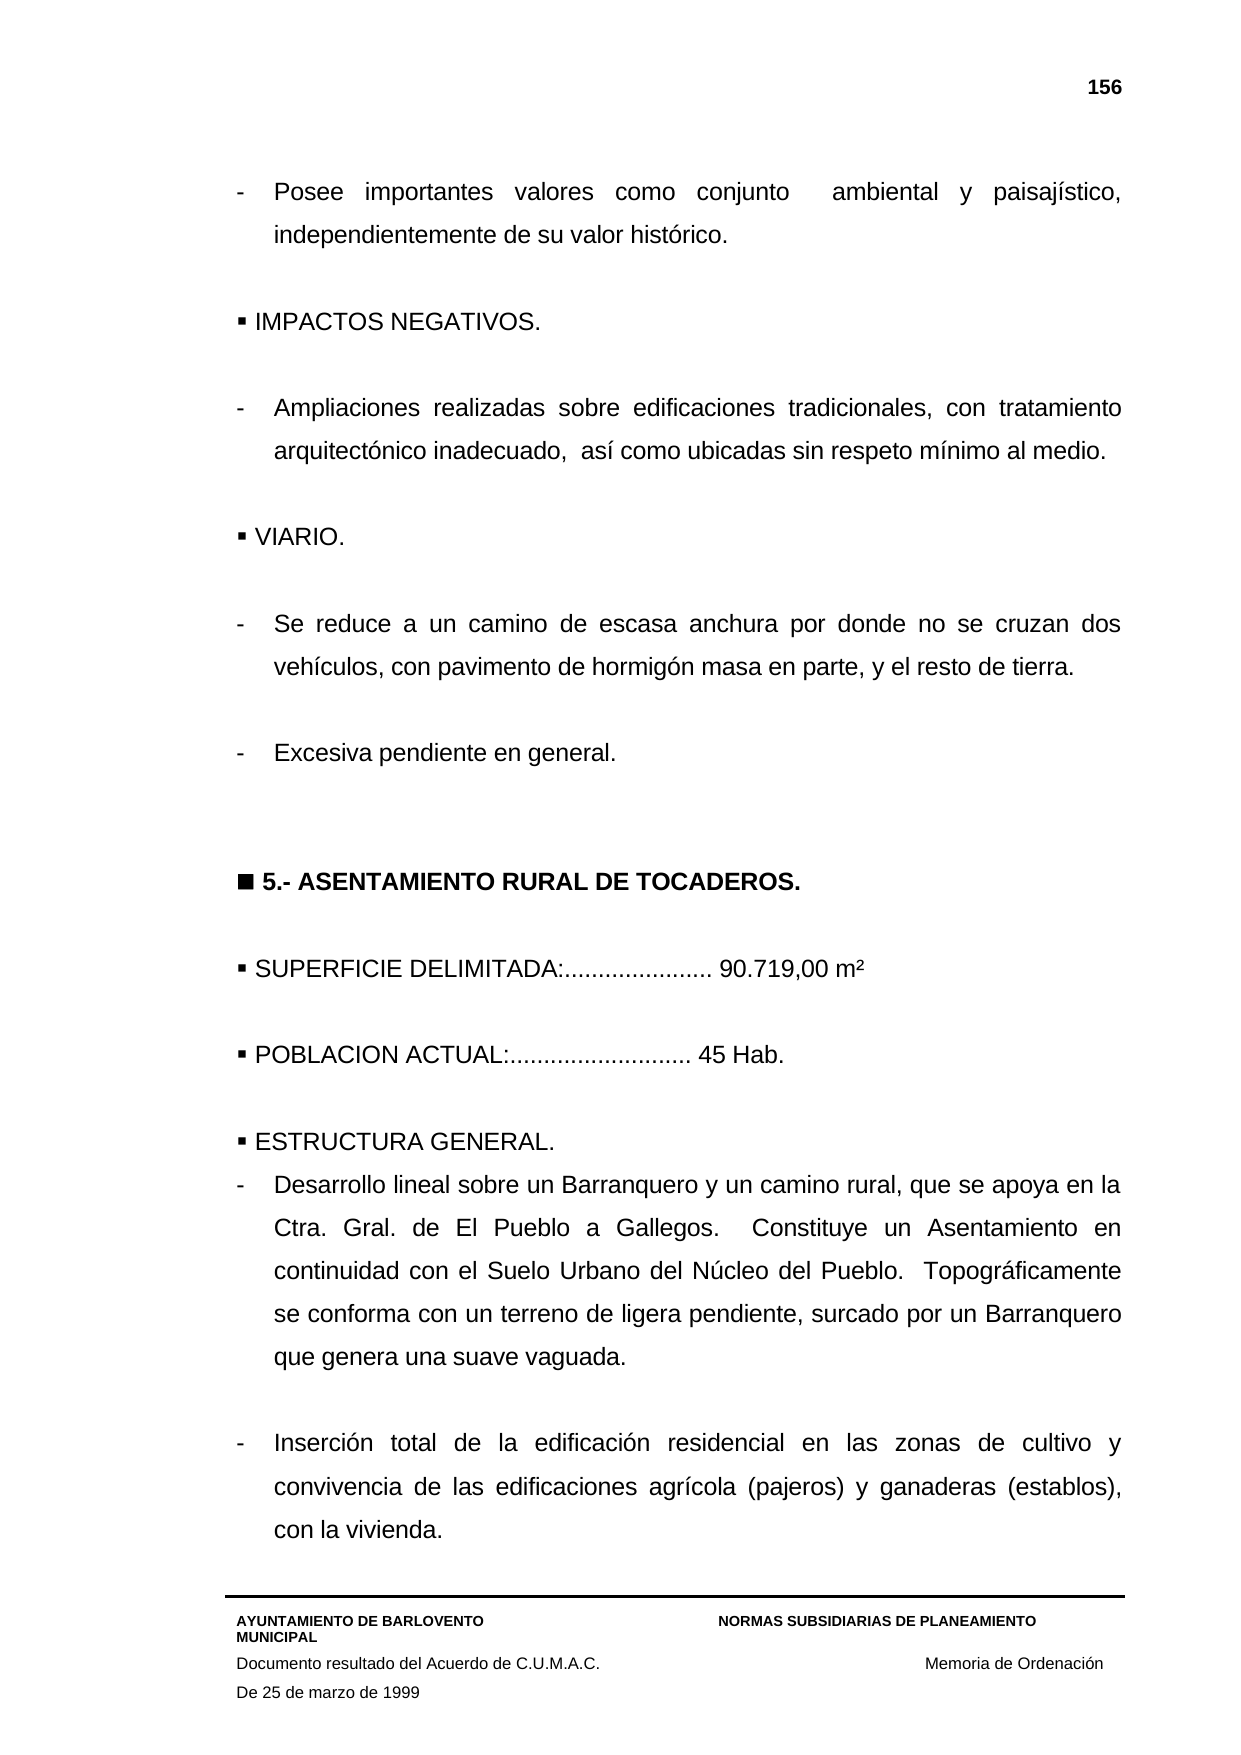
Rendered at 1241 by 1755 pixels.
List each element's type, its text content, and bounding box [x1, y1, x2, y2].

text  SUPERFICIE DELIMITADA:...................... 90.719,00 m² [236, 954, 1122, 983]
list Excesiva pendiente en general. [236, 738, 1122, 767]
list Desarrollo lineal sobre un Barranquero y un camino rural, que se apoya en la Ctra. Gral. de El Pueblo a Gallegos. Constituye un Asentamiento en continuidad con el Suelo Urbano del Núcleo del Pueblo. Topográficamente se conforma con un terreno de ligera pendiente, surcado por un Barranquero que genera una suave vaguada. [236, 1170, 1122, 1371]
text  POBLACION ACTUAL:........................... 45 Hab. [236, 1040, 1122, 1069]
text  ESTRUCTURA GENERAL. [236, 1126, 1122, 1155]
text  VIARIO. [236, 522, 1122, 551]
text  IMPACTOS NEGATIVOS. [236, 307, 1122, 335]
list Ampliaciones realizadas sobre edificaciones tradicionales, con tratamiento arquitectónico inadecuado, así como ubicadas sin respeto mínimo al medio. [236, 393, 1122, 465]
list Se reduce a un camino de escasa anchura por donde no se cruzan dos vehículos, con pavimento de hormigón masa en parte, y el resto de tierra. [236, 609, 1122, 681]
list Posee importantes valores como conjunto ambiental y paisajístico, independientemente de su valor histórico. [236, 177, 1122, 249]
list Inserción total de la edificación residencial en las zonas de cultivo y convivencia de las edificaciones agrícola (pajeros) y ganaderas (establos), con la vivienda. [236, 1428, 1122, 1543]
text  5.- ASENTAMIENTO RURAL DE TOCADEROS. [236, 867, 1122, 896]
